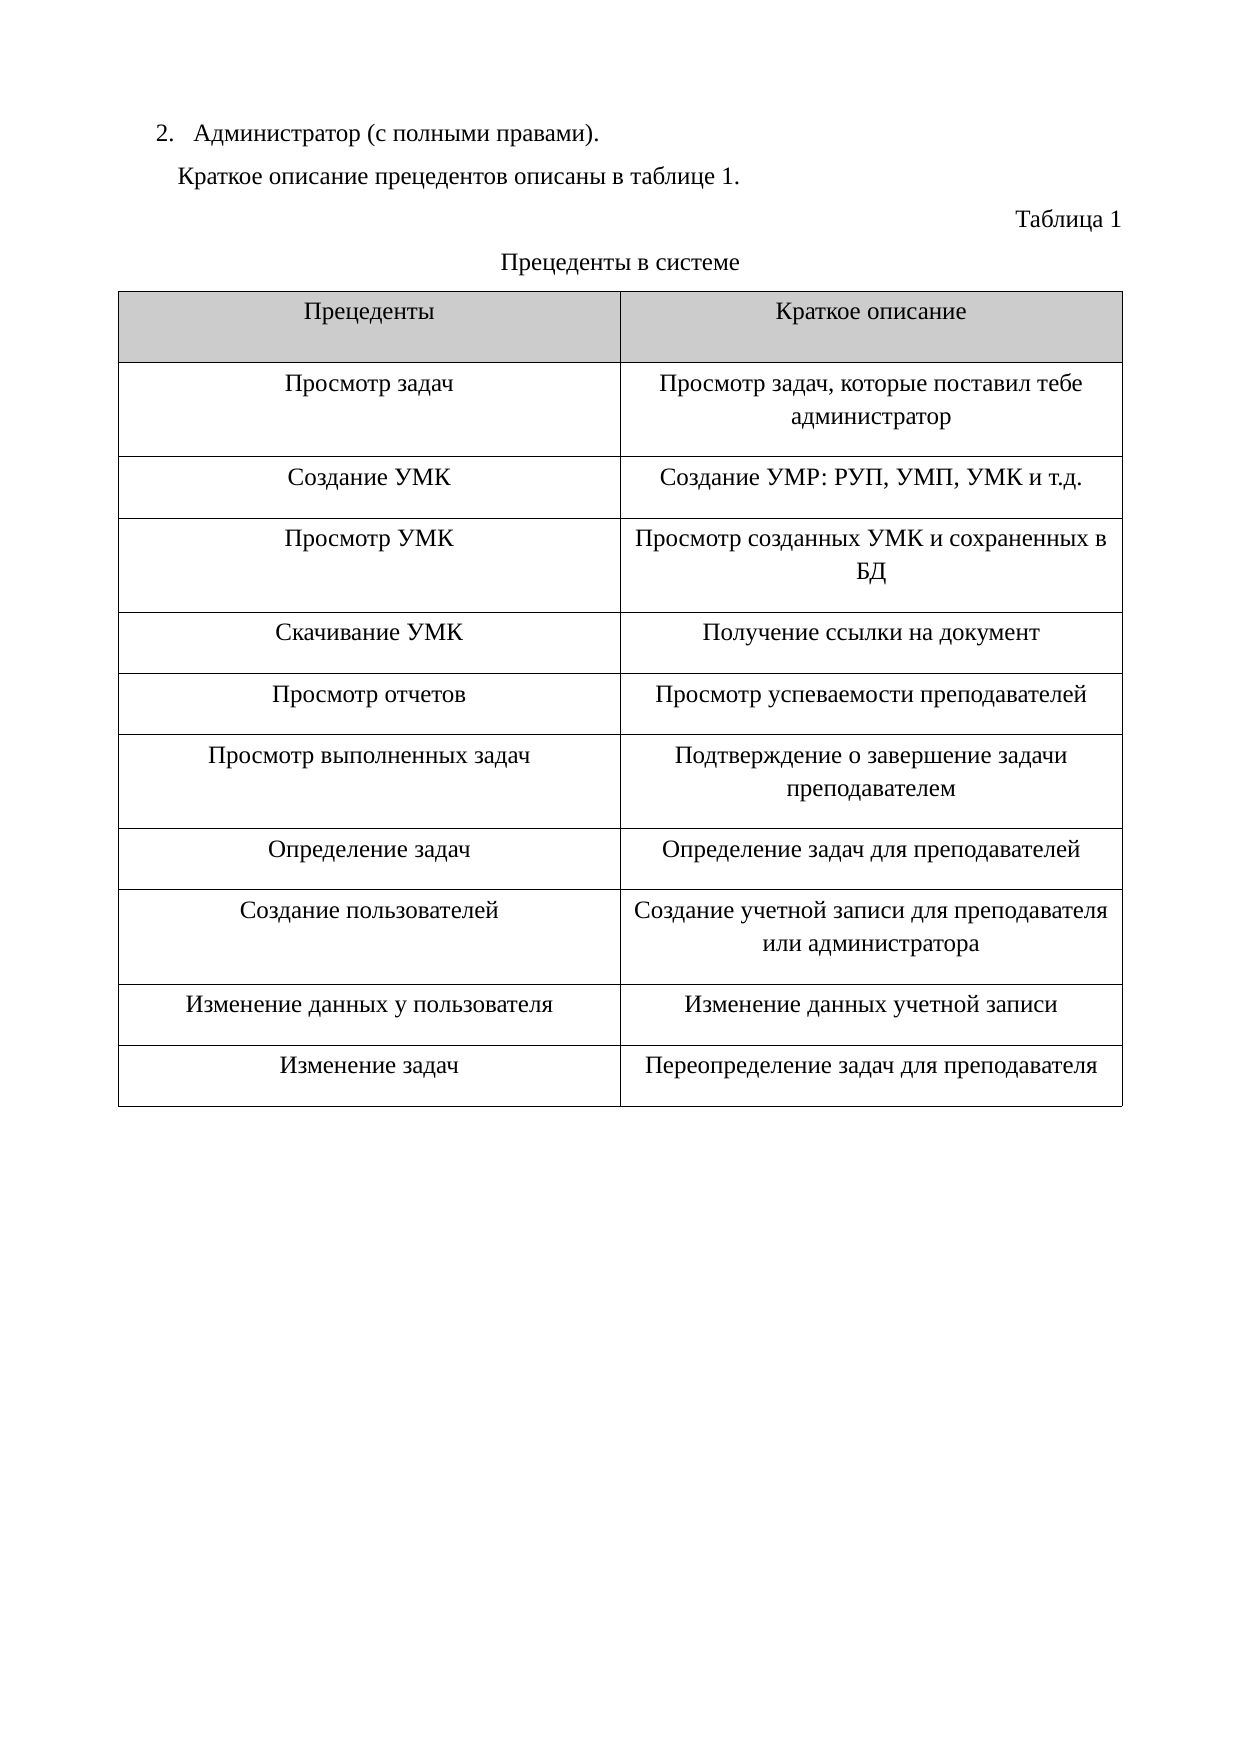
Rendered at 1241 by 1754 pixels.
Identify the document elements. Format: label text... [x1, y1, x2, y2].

table_cell Определение задач для преподавателей [621, 829, 1122, 889]
table_cell Получение ссылки на документ [621, 613, 1122, 673]
table_cell Создание учетной записи для преподавателя или администратора [621, 890, 1122, 983]
list Администратор (с полными правами). [156, 118, 1122, 147]
text Таблица 1 [118, 204, 1122, 233]
table_cell Определение задач [119, 829, 620, 889]
table_cell Просмотр выполненных задач [119, 735, 620, 828]
table_cell Просмотр УМК [119, 519, 620, 612]
table_cell Создание УМК [119, 457, 620, 517]
table_cell Изменение данных у пользователя [119, 985, 620, 1044]
text Прецеденты в системе [118, 247, 1122, 276]
table_cell Просмотр успеваемости преподавателей [621, 674, 1122, 734]
table_cell Переопределение задач для преподавателя [621, 1046, 1122, 1106]
table_cell Подтверждение о завершение задачи преподавателем [621, 735, 1122, 828]
table_header Краткое описание [621, 292, 1122, 362]
table_cell Просмотр задач, которые поставил тебе администратор [621, 363, 1122, 456]
table_cell Изменение данных учетной записи [621, 985, 1122, 1044]
table_cell Создание УМР: РУП, УМП, УМК и т.д. [621, 457, 1122, 517]
text Краткое описание прецедентов описаны в таблице 1. [118, 161, 1122, 190]
table_cell Скачивание УМК [119, 613, 620, 673]
table_cell Просмотр задач [119, 363, 620, 456]
table_cell Просмотр созданных УМК и сохраненных в БД [621, 519, 1122, 612]
table_header Прецеденты [119, 292, 620, 362]
table_cell Просмотр отчетов [119, 674, 620, 734]
table_cell Изменение задач [119, 1046, 620, 1106]
table_cell Создание пользователей [119, 890, 620, 983]
